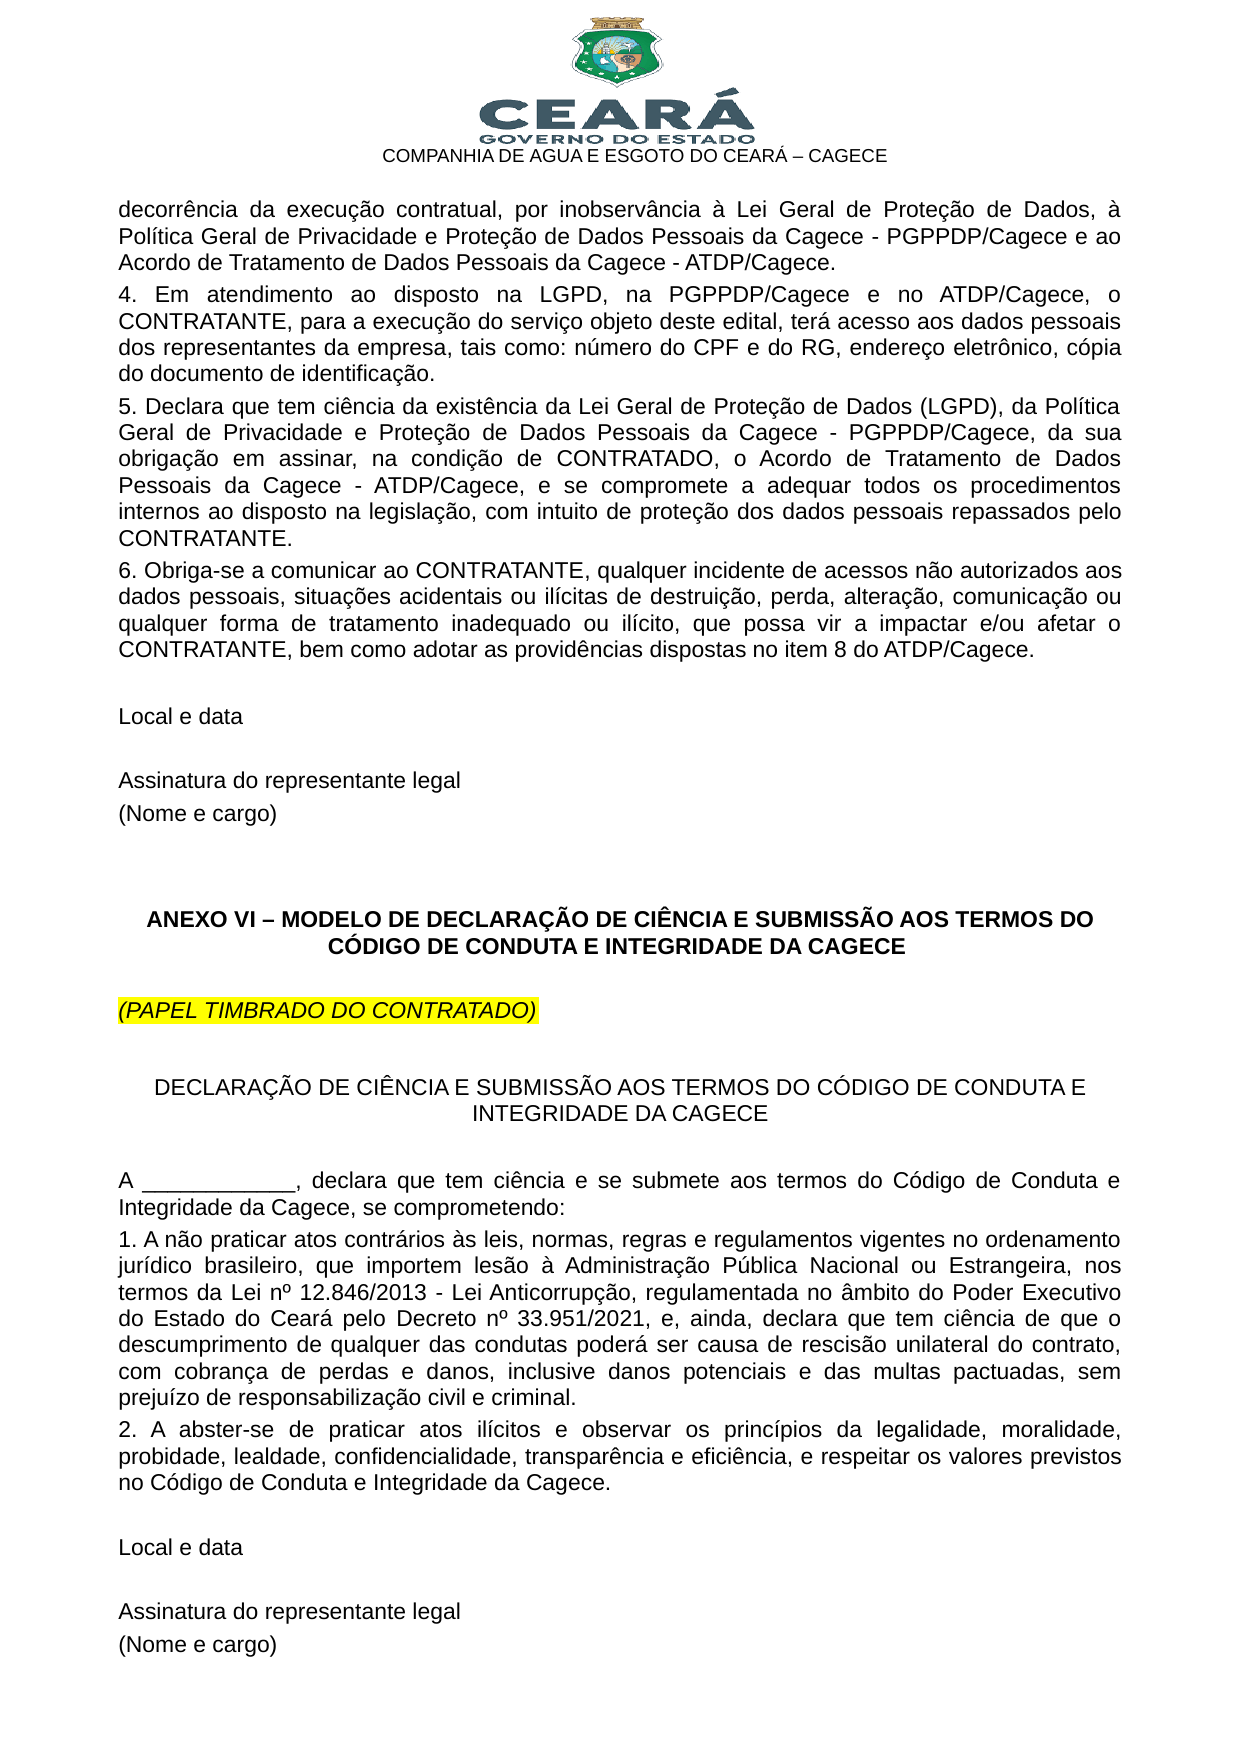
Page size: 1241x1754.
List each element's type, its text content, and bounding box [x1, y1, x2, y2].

text 5. Declara que tem ciência da existência da Lei Geral de Proteção de Dados (LGPD), da Política Geral de Privacidade e Proteção de Dados Pessoais da Cagece - PGPPDP/Cagece, da sua obrigação em assinar, na condição de CONTRATADO, o Acordo de Tratamento de Dados Pessoais da Cagece - ATDP/Cagece, e se compromete a adequar todos os procedimentos internos ao disposto na legislação, com intuito de proteção dos dados pessoais repassados pelo CONTRATANTE. [118, 393, 1122, 551]
text (Nome e cargo) [118, 800, 1122, 826]
text 1. A não praticar atos contrários às leis, normas, regras e regulamentos vigentes no ordenamento jurídico brasileiro, que importem lesão à Administração Pública Nacional ou Estrangeira, nos termos da Lei nº 12.846/2013 - Lei Anticorrupção, regulamentada no âmbito do Poder Executivo do Estado do Ceará pelo Decreto nº 33.951/2021, e, ainda, declara que tem ciência de que o descumprimento de qualquer das condutas poderá ser causa de rescisão unilateral do contrato, com cobrança de perdas e danos, inclusive danos potenciais e das multas pactuadas, sem prejuízo de responsabilização civil e criminal. [118, 1226, 1122, 1410]
text 4. Em atendimento ao disposto na LGPD, na PGPPDP/Cagece e no ATDP/Cagece, o CONTRATANTE, para a execução do serviço objeto deste edital, terá acesso aos dados pessoais dos representantes da empresa, tais como: número do CPF e do RG, endereço eletrônico, cópia do documento de identificação. [118, 281, 1122, 387]
text decorrência da execução contratual, por inobservância à Lei Geral de Proteção de Dados, à Política Geral de Privacidade e Proteção de Dados Pessoais da Cagece - PGPPDP/Cagece e ao Acordo de Tratamento de Dados Pessoais da Cagece - ATDP/Cagece. [118, 196, 1122, 275]
text Local e data [118, 1534, 1122, 1560]
text Assinatura do representante legal [118, 767, 1122, 794]
text (PAPEL TIMBRADO DO CONTRATADO) [118, 997, 1122, 1024]
text Local e data [118, 703, 1122, 729]
text Assinatura do representante legal [118, 1598, 1122, 1624]
text ANEXO VI – MODELO DE DECLARAÇÃO DE CIÊNCIA E SUBMISSÃO AOS TERMOS DO CÓDIGO DE CONDUTA E INTEGRIDADE DA CAGECE [118, 906, 1122, 959]
text 6. Obriga-se a comunicar ao CONTRATANTE, qualquer incidente de acessos não autorizados aos dados pessoais, situações acidentais ou ilícitas de destruição, perda, alteração, comunicação ou qualquer forma de tratamento inadequado ou ilícito, que possa vir a impactar e/ou afetar o CONTRATANTE, bem como adotar as providências dispostas no item 8 do ATDP/Cagece. [118, 557, 1122, 662]
text 2. A abster-se de praticar atos ilícitos e observar os princípios da legalidade, moralidade, probidade, lealdade, confidencialidade, transparência e eficiência, e respeitar os valores previstos no Código de Conduta e Integridade da Cagece. [118, 1416, 1122, 1495]
text DECLARAÇÃO DE CIÊNCIA E SUBMISSÃO AOS TERMOS DO CÓDIGO DE CONDUTA E INTEGRIDADE DA CAGECE [118, 1074, 1122, 1127]
picture [453, 12, 782, 148]
text A ____________, declara que tem ciência e se submete aos termos do Código de Conduta e Integridade da Cagece, se comprometendo: [118, 1167, 1122, 1220]
text (Nome e cargo) [118, 1631, 1122, 1657]
